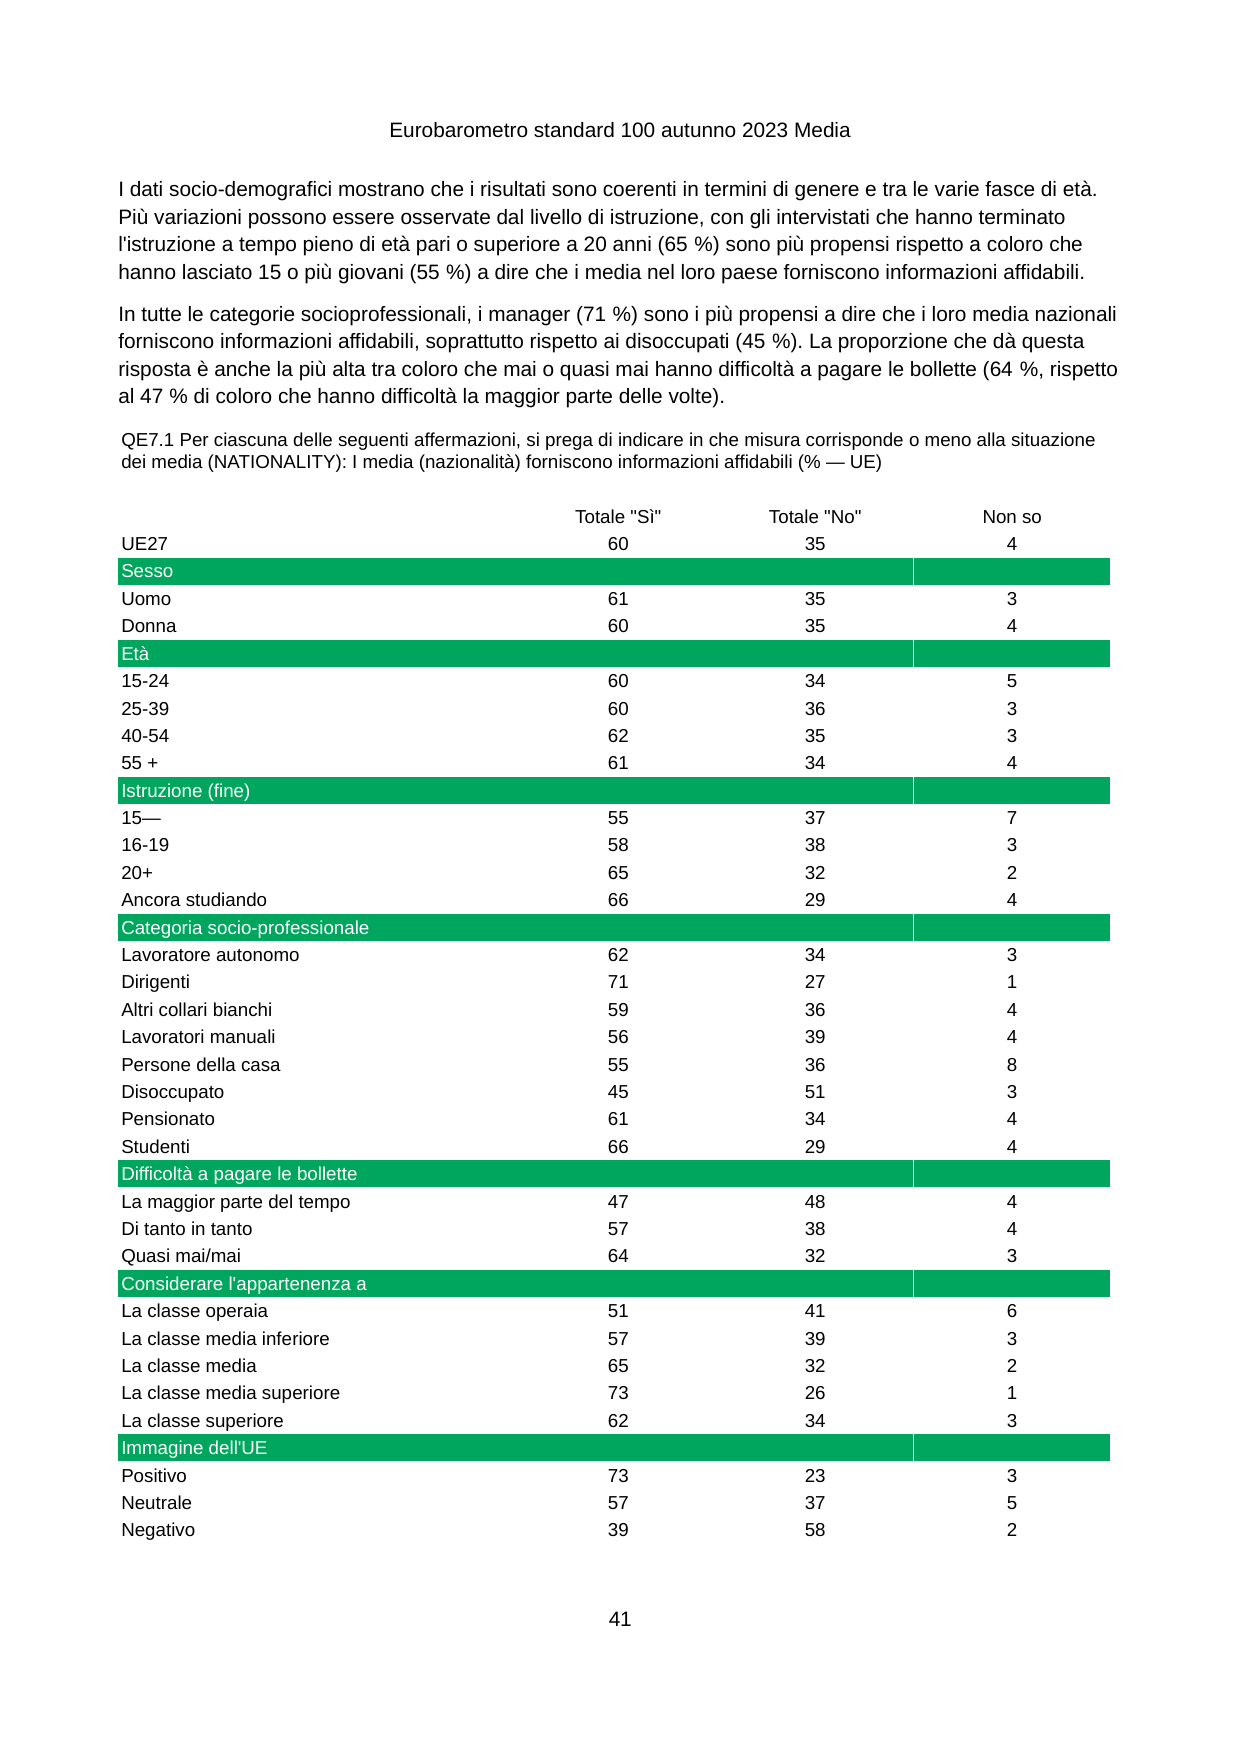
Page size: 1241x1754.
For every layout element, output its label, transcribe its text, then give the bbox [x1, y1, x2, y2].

table_cell [914, 1434, 1110, 1461]
table_cell 73 [520, 1379, 717, 1407]
table_cell Immagine dell'UE [118, 1434, 520, 1461]
table_cell Di tanto in tanto [118, 1215, 520, 1242]
table_cell 64 [520, 1242, 717, 1270]
table_cell 61 [520, 749, 717, 777]
table_cell 4 [914, 612, 1110, 639]
table_cell Difficoltà a pagare le bollette [118, 1160, 520, 1187]
table_cell 15— [118, 804, 520, 831]
table_cell 45 [520, 1078, 717, 1105]
table_cell La classe media [118, 1352, 520, 1379]
table_cell 48 [717, 1188, 913, 1215]
table_cell 3 [914, 941, 1110, 968]
table_cell [520, 475, 717, 503]
table_cell 2 [914, 1352, 1110, 1379]
table_cell 47 [520, 1188, 717, 1215]
table_cell 32 [717, 1242, 913, 1270]
table_cell 61 [520, 585, 717, 612]
table_cell 8 [914, 1051, 1110, 1078]
table_cell [717, 475, 913, 503]
table_cell 35 [717, 530, 913, 557]
table_cell 4 [914, 1105, 1110, 1133]
table_cell 51 [520, 1297, 717, 1324]
table_cell 59 [520, 996, 717, 1023]
table_cell [717, 777, 913, 804]
table_cell 4 [914, 749, 1110, 777]
table_cell Dirigenti [118, 968, 520, 996]
table_cell 1 [914, 1379, 1110, 1407]
table_cell 29 [717, 1133, 913, 1160]
table_cell [914, 1270, 1110, 1297]
table_cell Età [118, 640, 520, 667]
table_cell [520, 640, 717, 667]
table_cell 60 [520, 612, 717, 639]
table_cell 51 [717, 1078, 913, 1105]
table_cell 36 [717, 1051, 913, 1078]
table_cell 3 [914, 1407, 1110, 1434]
table_cell 34 [717, 941, 913, 968]
table_cell [118, 475, 520, 503]
table_cell [717, 1434, 913, 1461]
table_cell 5 [914, 1489, 1110, 1516]
table_cell Negativo [118, 1516, 520, 1544]
table_cell 34 [717, 1105, 913, 1133]
table_cell Lavoratori manuali [118, 1023, 520, 1051]
table_cell 62 [520, 1407, 717, 1434]
table_cell Neutrale [118, 1489, 520, 1516]
table_cell [717, 1270, 913, 1297]
table_cell 3 [914, 1325, 1110, 1352]
table_cell 55 [520, 804, 717, 831]
table_cell 7 [914, 804, 1110, 831]
table_cell 1 [914, 968, 1110, 996]
table_cell 66 [520, 1133, 717, 1160]
table_cell 23 [717, 1461, 913, 1489]
table_cell [520, 914, 717, 941]
text I dati socio-demografici mostrano che i risultati sono coerenti in termini di genere e tra le varie fasce di età. Più variazioni possono essere osservate dal livello di istruzione, con gli intervistati che hanno terminato l'istruzione a tempo pieno di età pari o superiore a 20 anni (65 %) sono più propensi rispetto a coloro che hanno lasciato 15 o più giovani (55 %) a dire che i media nel loro paese forniscono informazioni affidabili. [118, 177, 1122, 283]
table_cell Totale "No" [717, 503, 913, 530]
table_cell Sesso [118, 558, 520, 585]
table_cell 3 [914, 1461, 1110, 1489]
table_cell 60 [520, 667, 717, 694]
table_cell 39 [520, 1516, 717, 1544]
table_cell 56 [520, 1023, 717, 1051]
table_cell 73 [520, 1461, 717, 1489]
table_cell 3 [914, 585, 1110, 612]
table_cell 65 [520, 1352, 717, 1379]
table_cell 2 [914, 859, 1110, 886]
table_cell [717, 640, 913, 667]
table_cell [717, 914, 913, 941]
table_cell 32 [717, 859, 913, 886]
table_cell Categoria socio-professionale [118, 914, 520, 941]
table_cell 16-19 [118, 831, 520, 859]
table_cell [914, 558, 1110, 585]
table_cell 39 [717, 1325, 913, 1352]
table_cell 4 [914, 996, 1110, 1023]
table_cell 65 [520, 859, 717, 886]
table_cell Totale "Sì" [520, 503, 717, 530]
table_cell 61 [520, 1105, 717, 1133]
table_cell Studenti [118, 1133, 520, 1160]
table_cell 3 [914, 1242, 1110, 1270]
table_cell [717, 558, 913, 585]
table_cell 3 [914, 831, 1110, 859]
table_cell 36 [717, 694, 913, 722]
table_cell 62 [520, 722, 717, 749]
table_cell [520, 777, 717, 804]
table_cell 3 [914, 694, 1110, 722]
table_cell 32 [717, 1352, 913, 1379]
table_cell [520, 1434, 717, 1461]
table_cell 38 [717, 1215, 913, 1242]
table_cell 4 [914, 1215, 1110, 1242]
table_cell 4 [914, 886, 1110, 913]
table_cell Pensionato [118, 1105, 520, 1133]
table_cell [717, 1160, 913, 1187]
table_cell 66 [520, 886, 717, 913]
table_cell 58 [520, 831, 717, 859]
table_cell 37 [717, 804, 913, 831]
table_cell La maggior parte del tempo [118, 1188, 520, 1215]
table_cell 35 [717, 585, 913, 612]
table_cell 40-54 [118, 722, 520, 749]
table_cell [914, 777, 1110, 804]
table_cell 60 [520, 694, 717, 722]
table_cell 55 + [118, 749, 520, 777]
table_cell 6 [914, 1297, 1110, 1324]
table_cell 4 [914, 530, 1110, 557]
table_cell [520, 1160, 717, 1187]
table_cell 57 [520, 1489, 717, 1516]
table_cell 26 [717, 1379, 913, 1407]
table_cell 36 [717, 996, 913, 1023]
table_cell 15-24 [118, 667, 520, 694]
table_cell 25-39 [118, 694, 520, 722]
table_cell 3 [914, 722, 1110, 749]
table_cell 35 [717, 722, 913, 749]
table_cell UE27 [118, 530, 520, 557]
table_cell 20+ [118, 859, 520, 886]
table_cell 4 [914, 1188, 1110, 1215]
table_cell Istruzione (fine) [118, 777, 520, 804]
table_cell [914, 914, 1110, 941]
table_cell 5 [914, 667, 1110, 694]
table_cell 2 [914, 1516, 1110, 1544]
table_cell La classe superiore [118, 1407, 520, 1434]
table_cell 27 [717, 968, 913, 996]
table_cell 71 [520, 968, 717, 996]
table_cell 34 [717, 749, 913, 777]
table_cell [914, 1160, 1110, 1187]
table_cell [914, 640, 1110, 667]
table_cell 34 [717, 1407, 913, 1434]
table_cell Donna [118, 612, 520, 639]
table_cell [520, 1270, 717, 1297]
table_header QE7.1 Per ciascuna delle seguenti affermazioni, si prega di indicare in che misura corrisponde o meno alla situazione dei media (NATIONALITY): I media (nazionalità) forniscono informazioni affidabili (% — UE) [118, 426, 1110, 475]
table_cell 58 [717, 1516, 913, 1544]
table_cell La classe media inferiore [118, 1325, 520, 1352]
table_cell Non so [914, 503, 1110, 530]
table_cell 4 [914, 1023, 1110, 1051]
table_cell Quasi mai/mai [118, 1242, 520, 1270]
table_cell 39 [717, 1023, 913, 1051]
table_cell Disoccupato [118, 1078, 520, 1105]
table_cell 38 [717, 831, 913, 859]
table_cell 35 [717, 612, 913, 639]
table_cell 29 [717, 886, 913, 913]
table_cell Uomo [118, 585, 520, 612]
table_cell 60 [520, 530, 717, 557]
table_cell Considerare l'appartenenza a [118, 1270, 520, 1297]
table_cell 62 [520, 941, 717, 968]
table_cell 55 [520, 1051, 717, 1078]
table_cell Persone della casa [118, 1051, 520, 1078]
text In tutte le categorie socioprofessionali, i manager (71 %) sono i più propensi a dire che i loro media nazionali forniscono informazioni affidabili, soprattutto rispetto ai disoccupati (45 %). La proporzione che dà questa risposta è anche la più alta tra coloro che mai o quasi mai hanno difficoltà a pagare le bollette (64 %, rispetto al 47 % di coloro che hanno difficoltà la maggior parte delle volte). [118, 302, 1122, 408]
table_cell [520, 558, 717, 585]
table_cell [914, 475, 1110, 503]
table_cell 34 [717, 667, 913, 694]
table_cell Ancora studiando [118, 886, 520, 913]
table_cell 57 [520, 1215, 717, 1242]
table_cell 37 [717, 1489, 913, 1516]
table_cell La classe operaia [118, 1297, 520, 1324]
table_cell La classe media superiore [118, 1379, 520, 1407]
table_cell 41 [717, 1297, 913, 1324]
table_cell Positivo [118, 1461, 520, 1489]
table_cell 4 [914, 1133, 1110, 1160]
table_cell Altri collari bianchi [118, 996, 520, 1023]
table_cell [118, 503, 520, 530]
table_cell Lavoratore autonomo [118, 941, 520, 968]
table_cell 57 [520, 1325, 717, 1352]
table_cell 3 [914, 1078, 1110, 1105]
